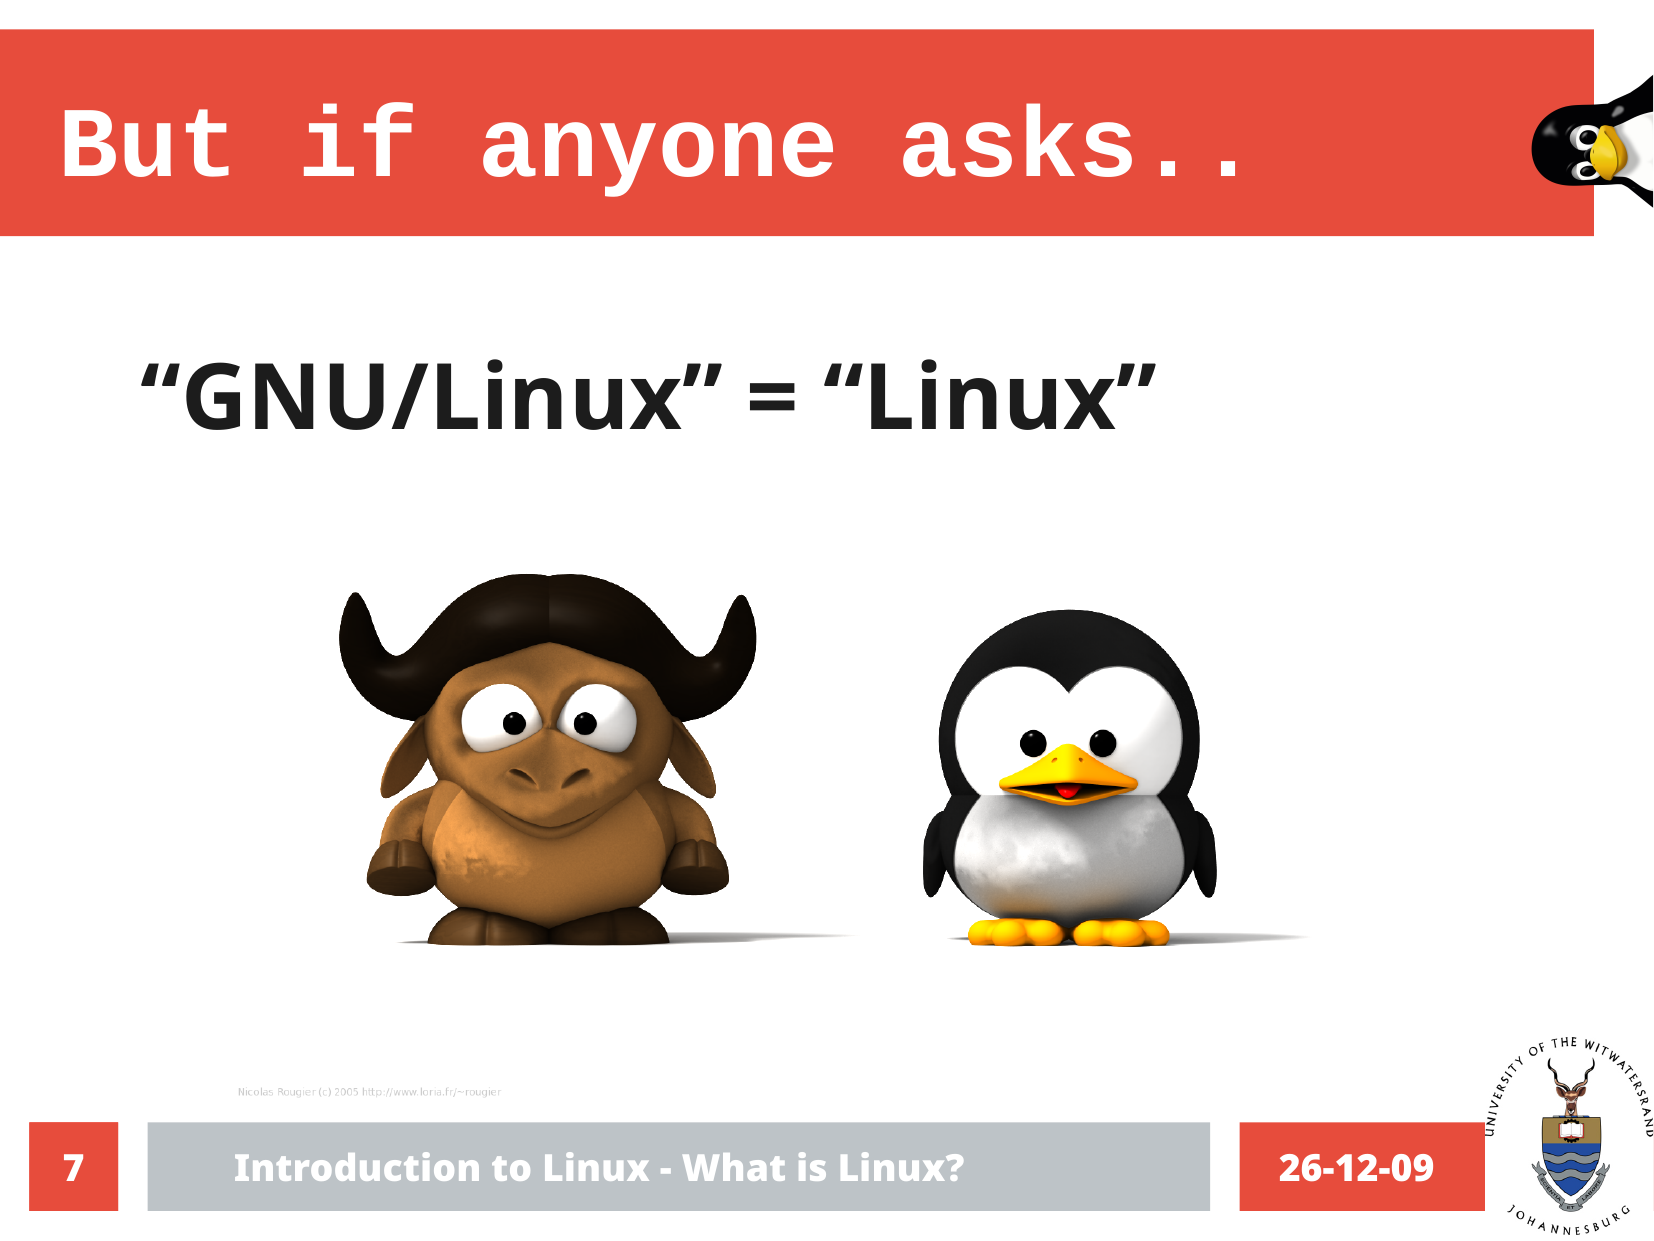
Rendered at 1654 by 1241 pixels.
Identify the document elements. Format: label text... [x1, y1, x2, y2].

picture [1485, 1037, 1654, 1235]
subtitle “GNU/Linux” = “Linux” [140, 331, 1646, 1100]
picture [235, 524, 1382, 1098]
title But if anyone asks.. [58, 59, 1594, 207]
picture [1514, 23, 1654, 276]
